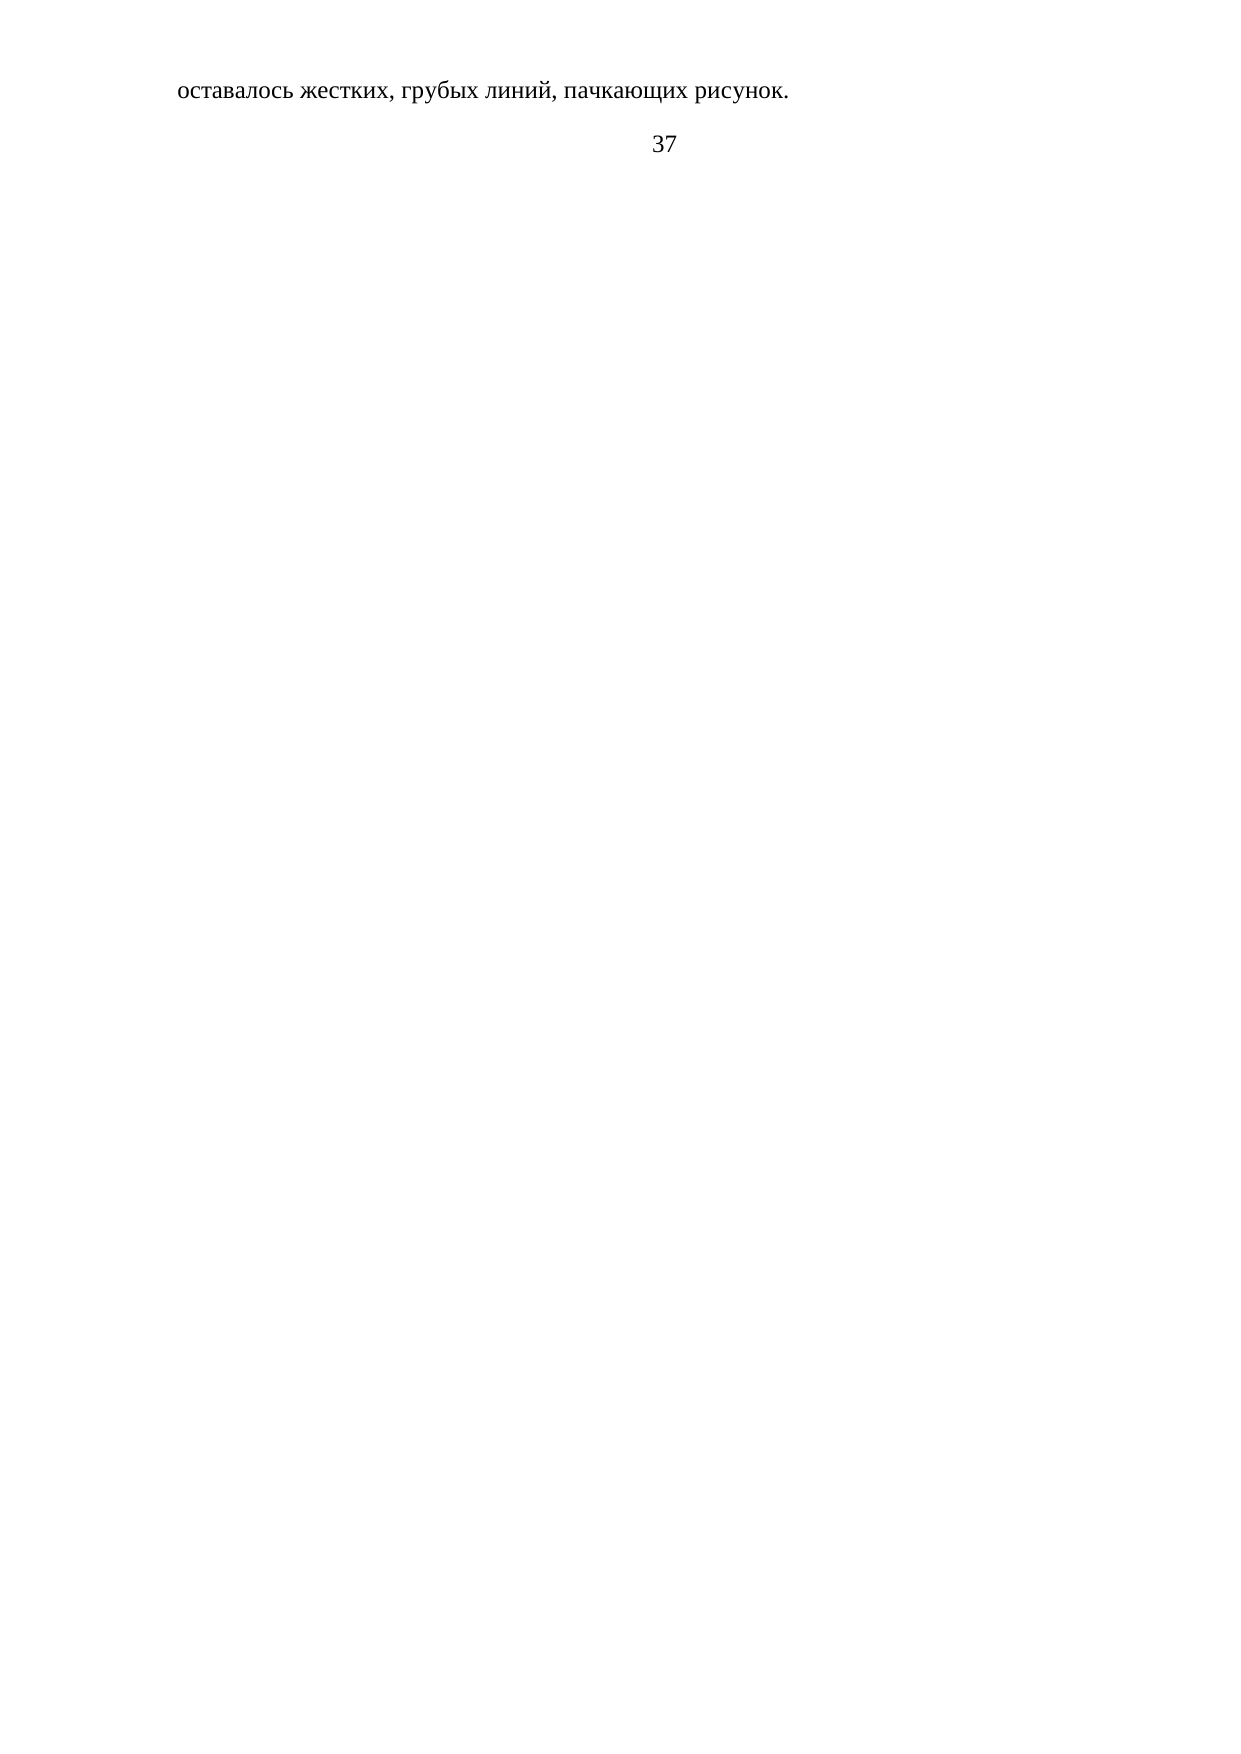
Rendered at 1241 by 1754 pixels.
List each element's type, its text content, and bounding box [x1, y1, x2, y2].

text оставалось жестких, грубых линий, пачкающих рисунок. [177, 76, 1153, 104]
text 37 [652, 129, 1154, 158]
